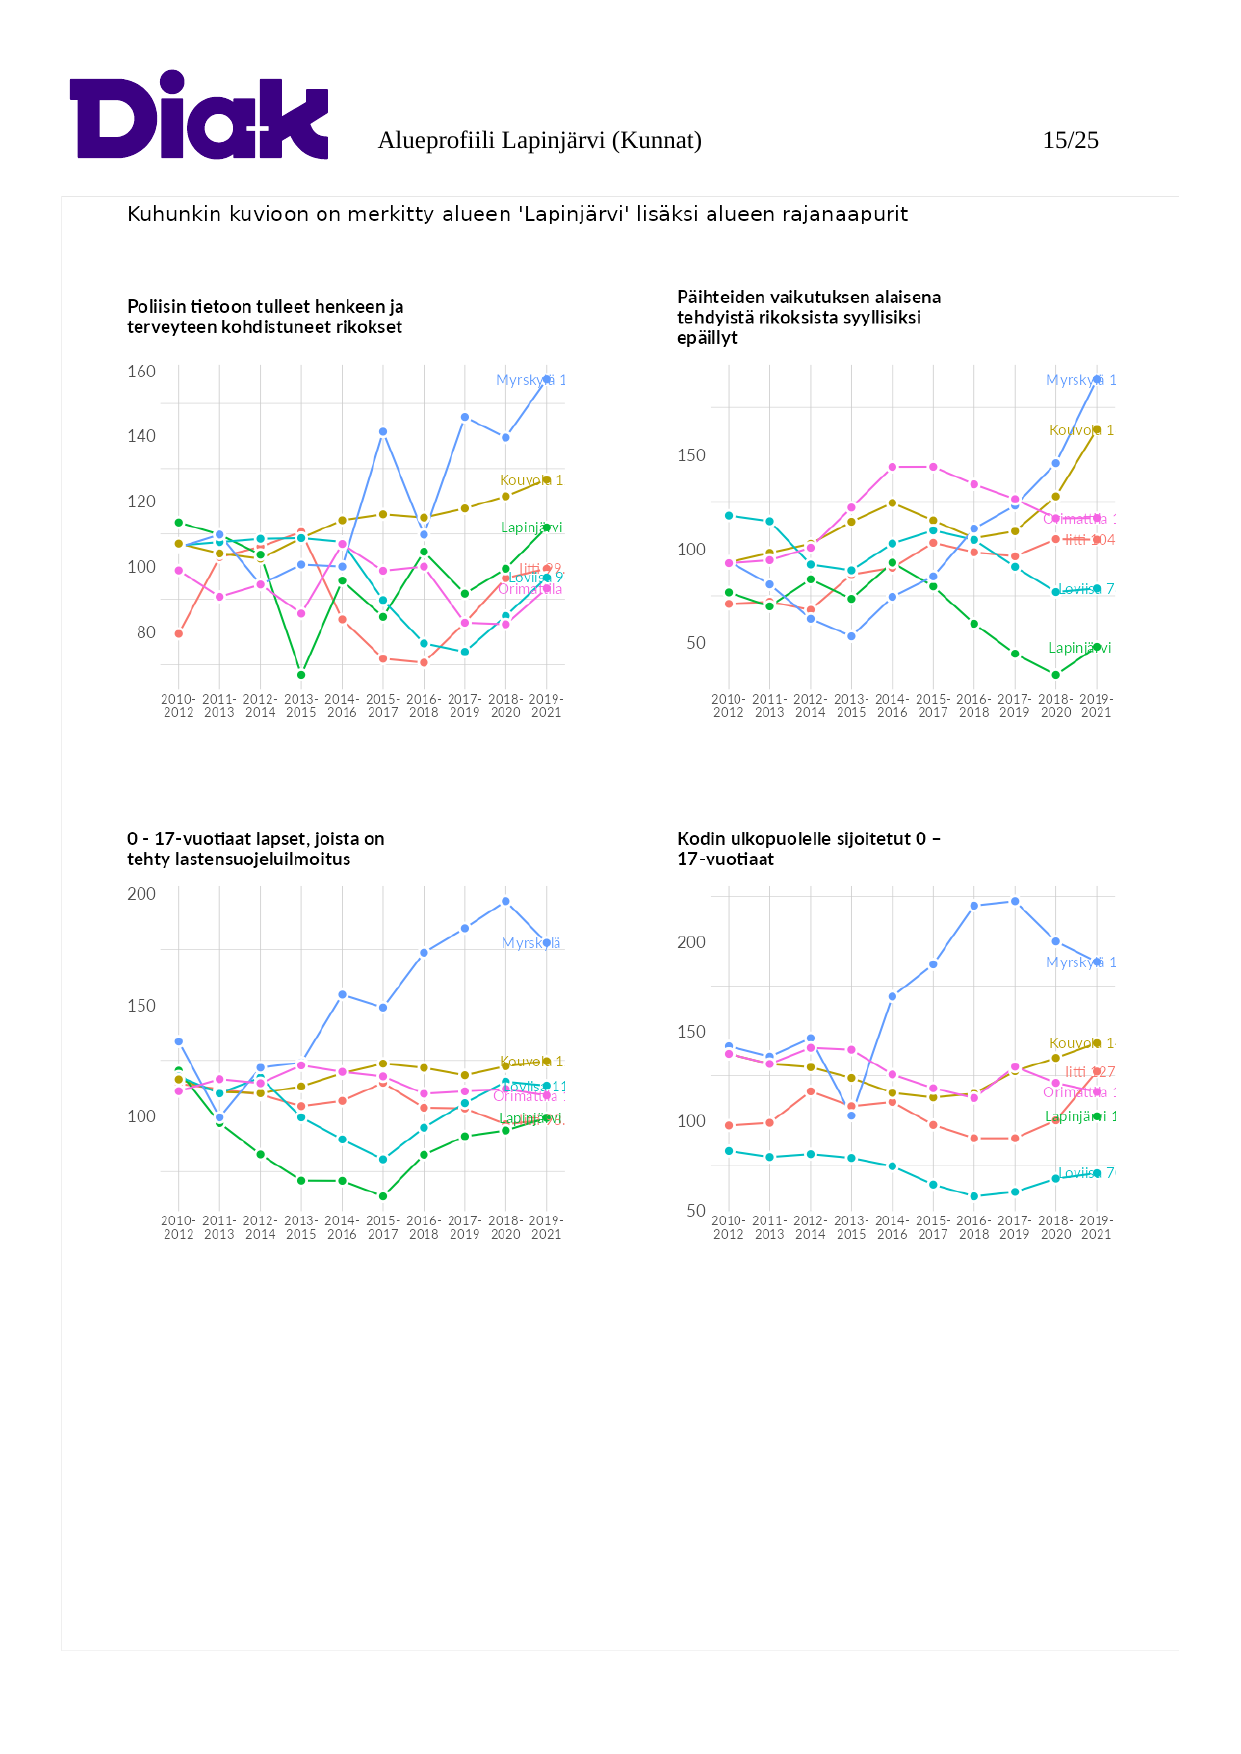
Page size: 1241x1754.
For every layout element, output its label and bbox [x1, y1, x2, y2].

picture [61, 196, 1179, 1651]
